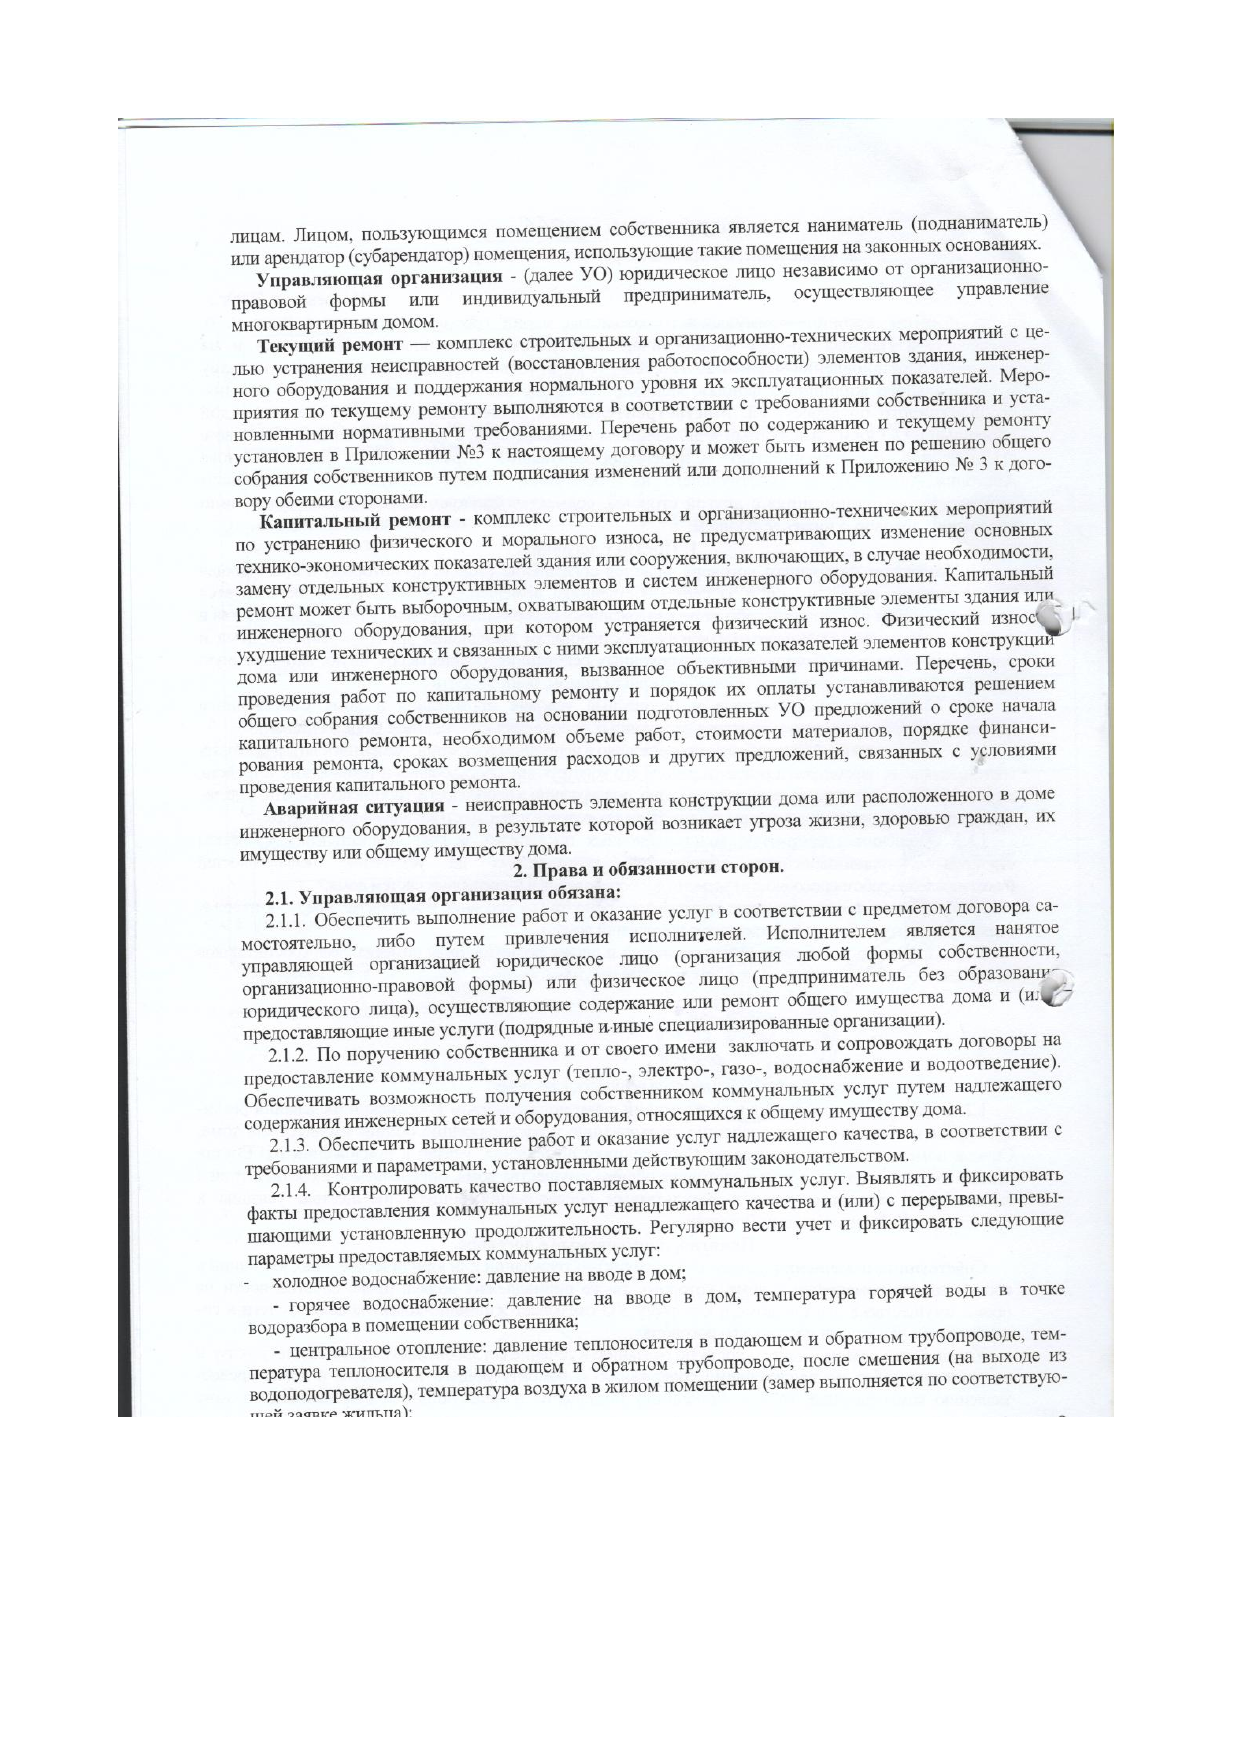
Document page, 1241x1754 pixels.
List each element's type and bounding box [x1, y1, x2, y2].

picture [118, 118, 1123, 1417]
